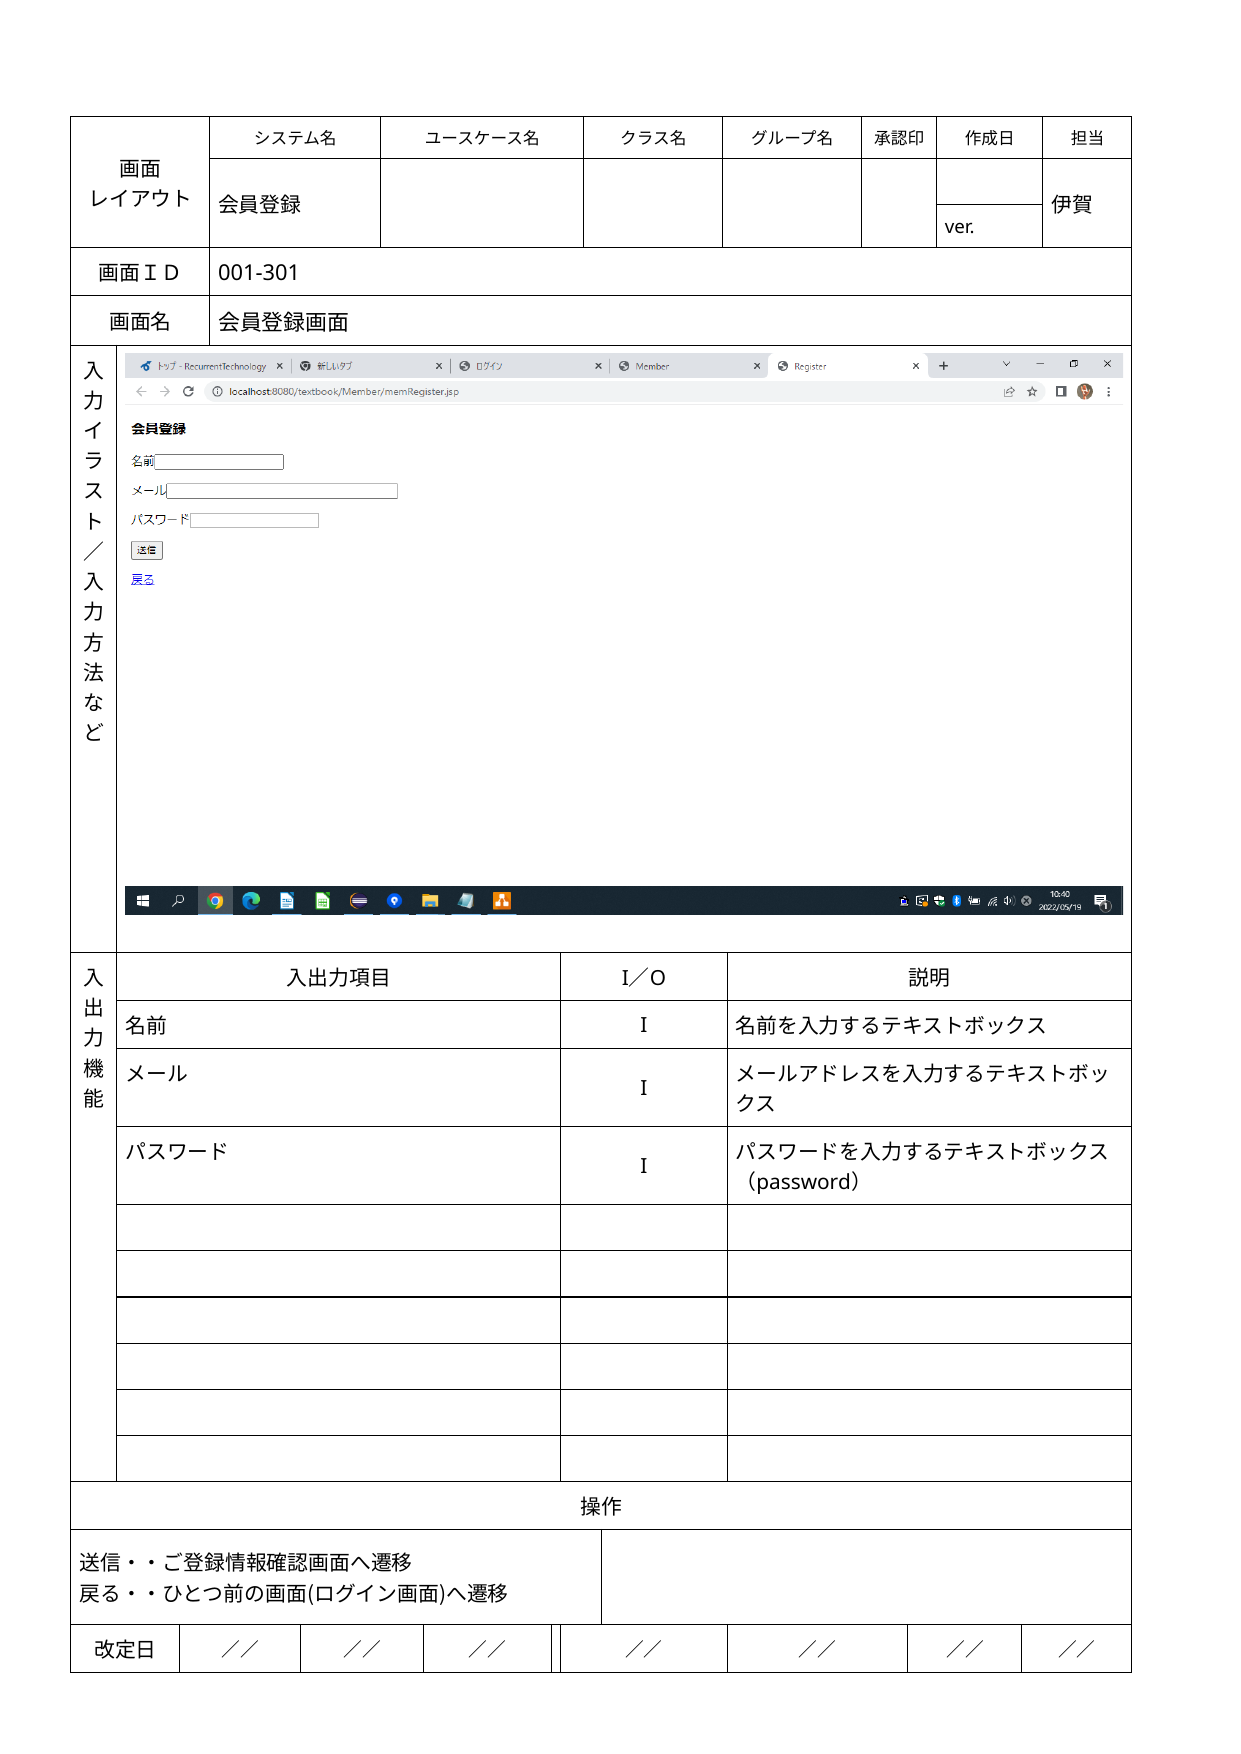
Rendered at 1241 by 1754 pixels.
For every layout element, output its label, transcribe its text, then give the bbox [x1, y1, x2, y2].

table_header 作成日 [937, 117, 1042, 158]
table_cell 入出力項目 [117, 953, 560, 1000]
table_cell ／／ [552, 1625, 560, 1672]
table_cell [117, 346, 1131, 952]
table_cell 001-301 [210, 248, 1131, 295]
table_cell I／O [561, 953, 727, 1000]
table_cell [584, 159, 722, 247]
table_cell I [561, 1049, 727, 1126]
table_cell ／／ [908, 1625, 1021, 1672]
table_cell I [561, 1001, 727, 1048]
table_cell [561, 1251, 727, 1296]
table_header 担当 [1043, 117, 1131, 158]
table_header システム名 [210, 117, 380, 158]
table_header 画面 レイアウト [71, 117, 209, 247]
table_cell [728, 1251, 1131, 1296]
table_cell ／／ [561, 1625, 727, 1672]
table_cell [117, 1205, 560, 1250]
table_cell 説明 [728, 953, 1131, 1000]
table_cell 操作 [71, 1482, 1131, 1529]
picture [125, 353, 1124, 915]
table_cell パスワード [117, 1127, 560, 1204]
table_cell [117, 1344, 560, 1389]
table_cell ／／ [301, 1625, 423, 1672]
table_cell [937, 159, 1042, 204]
table_cell [728, 1298, 1131, 1342]
table_cell [561, 1205, 727, 1250]
table_cell 送信・・ご登録情報確認画面へ遷移 戻る・・ひとつ前の画面(ログイン画面)へ遷移 [71, 1530, 601, 1624]
table_cell 伊賀 [1043, 159, 1131, 247]
table_cell [728, 1436, 1131, 1481]
table_cell メールアドレスを入力するテキストボックス [728, 1049, 1131, 1126]
table_cell ／／ [728, 1625, 907, 1672]
table_cell [602, 1530, 1131, 1624]
table_cell [728, 1344, 1131, 1389]
table_cell ／／ [1022, 1625, 1131, 1672]
table_cell ver. [937, 205, 1042, 247]
table_cell 名前 [117, 1001, 560, 1048]
table_cell パスワードを入力するテキストボックス（password） [728, 1127, 1131, 1204]
table_cell [117, 1251, 560, 1296]
table_cell [561, 1298, 727, 1342]
table_cell [862, 159, 936, 247]
table_cell [728, 1205, 1131, 1250]
table_cell [561, 1344, 727, 1389]
table_header 承認印 [862, 117, 936, 158]
table_cell [117, 1298, 560, 1342]
table_header クラス名 [584, 117, 722, 158]
table_cell メール [117, 1049, 560, 1126]
table_header グループ名 [723, 117, 861, 158]
table_cell 改定日 [71, 1625, 179, 1672]
table_cell [561, 1436, 727, 1481]
table_cell 入力イラスト／入力方法など [71, 346, 116, 952]
table_cell 会員登録 [210, 159, 380, 247]
table_cell [561, 1390, 727, 1435]
table_header ユースケース名 [381, 117, 583, 158]
table_cell [117, 1390, 560, 1435]
table_cell 画面ＩＤ [71, 248, 209, 295]
table_cell ／／ [424, 1625, 551, 1672]
table_cell I [561, 1127, 727, 1204]
table_cell ／／ [180, 1625, 300, 1672]
table_cell [381, 159, 583, 247]
table_cell [723, 159, 861, 247]
table_cell [117, 1436, 560, 1481]
table_cell [728, 1390, 1131, 1435]
table_cell 入出力機能 [71, 953, 116, 1481]
table_cell 会員登録画面 [210, 296, 1131, 344]
table_cell 画面名 [71, 296, 209, 344]
table_cell 名前を入力するテキストボックス [728, 1001, 1131, 1048]
